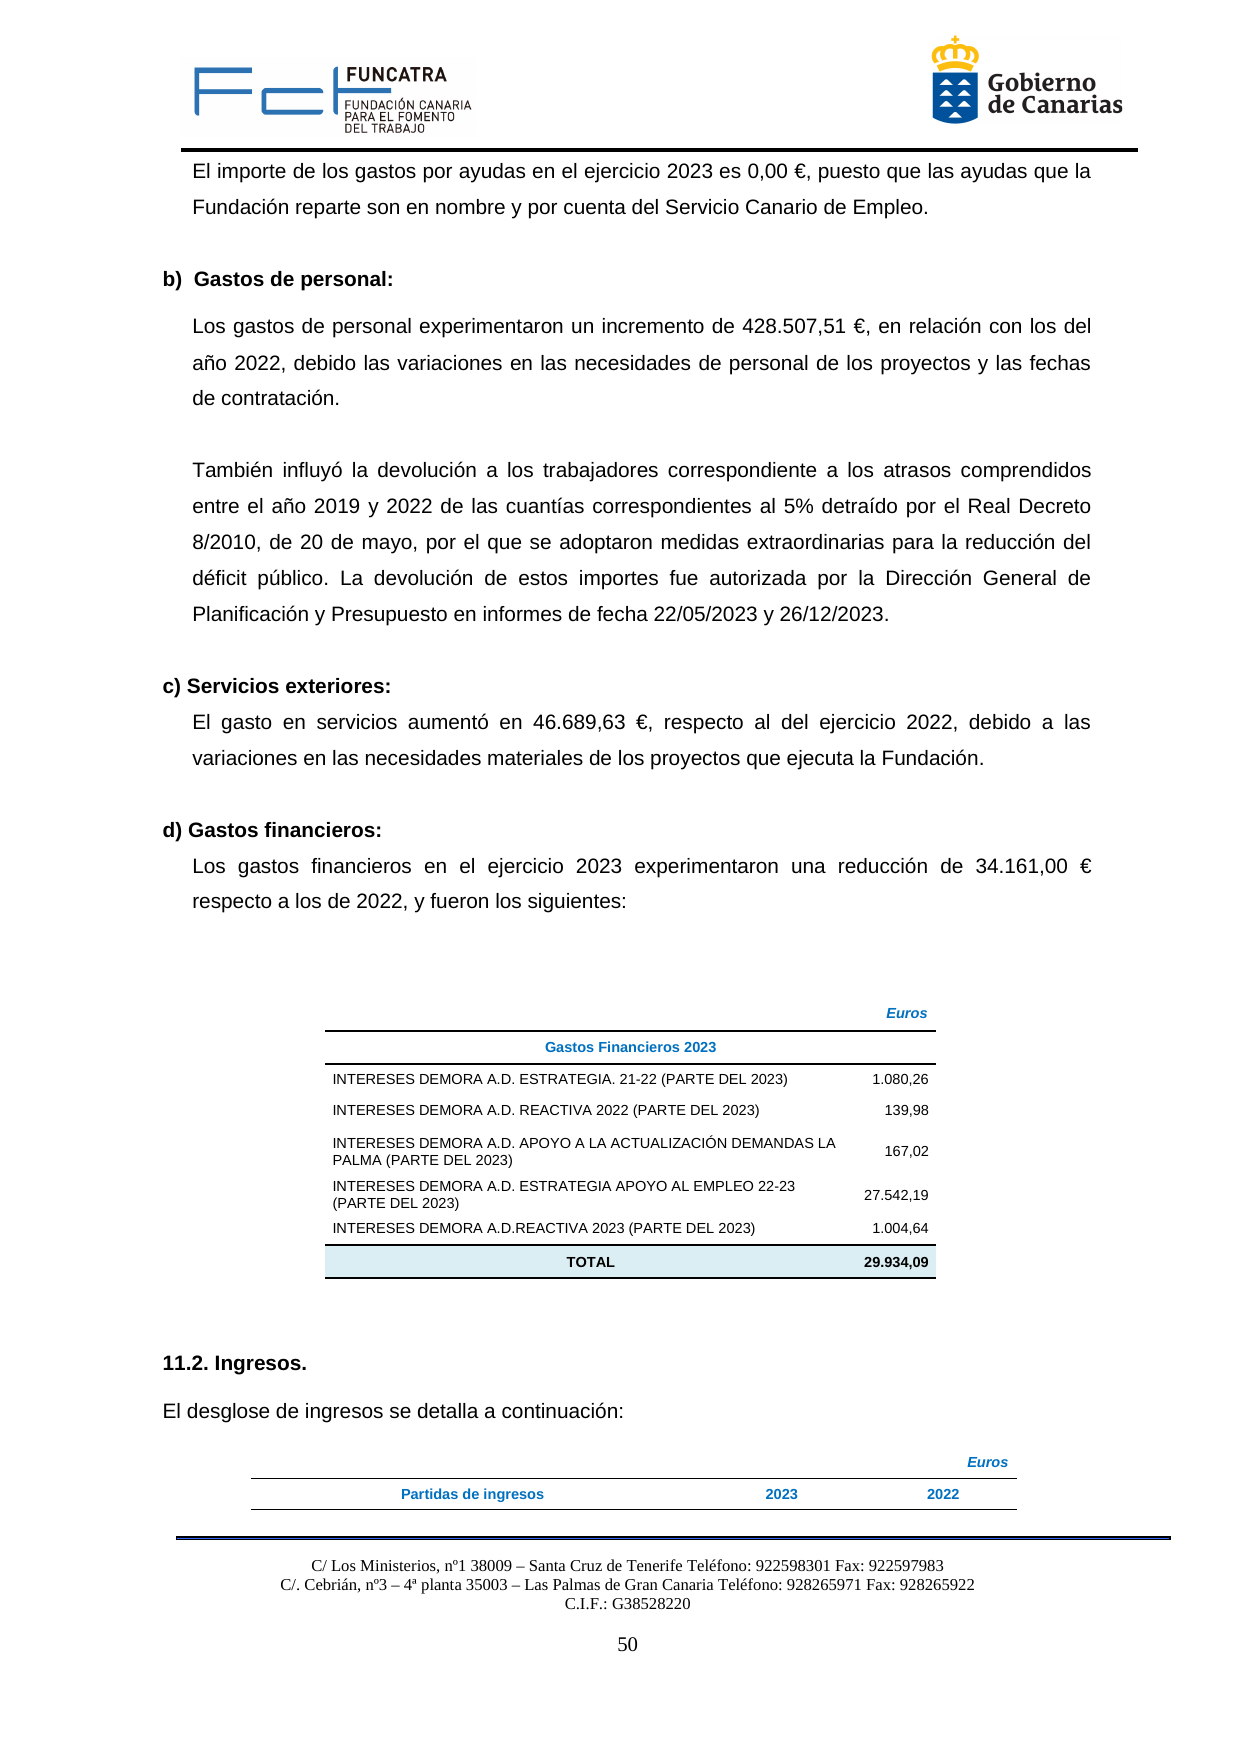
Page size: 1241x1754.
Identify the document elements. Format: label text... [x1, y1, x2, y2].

text Los gastos de personal experimentaron un incremento de 428.507,51 €, en relación con los del año 2022, debido las variaciones en las necesidades de personal de los proyectos y las fechas de contratación. [192, 314, 1092, 410]
table_cell INTERESES DEMORA A.D.REACTIVA 2023 (PARTE DEL 2023) [325, 1211, 856, 1244]
text También influyó la devolución a los trabajadores correspondiente a los atrasos comprendidos entre el año 2019 y 2022 de las cuantías correspondientes al 5% detraído por el Real Decreto 8/2010, de 20 de mayo, por el que se adoptaron medidas extraordinarias para la reducción del déficit público. La devolución de estos importes fue autorizada por la Dirección General de Planificación y Presupuesto en informes de fecha 22/05/2023 y 26/12/2023. [192, 458, 1092, 626]
table_cell 29.934,09 [856, 1246, 936, 1277]
table_cell 1.004,64 [856, 1211, 936, 1244]
picture [931, 35, 1123, 124]
text El desglose de ingresos se detalla a continuación: [162, 1399, 1092, 1423]
table_cell 27.542,19 [856, 1178, 936, 1211]
table_header Euros [325, 997, 936, 1030]
text Los gastos financieros en el ejercicio 2023 experimentaron una reducción de 34.161,00 € respecto a los de 2022, y fueron los siguientes: [192, 853, 1092, 913]
text c) Servicios exteriores: [162, 674, 1092, 698]
table_cell Gastos Financieros 2023 [325, 1032, 936, 1063]
table_cell 2023 [694, 1479, 869, 1509]
table_header [251, 1447, 694, 1478]
table_cell INTERESES DEMORA A.D. ESTRATEGIA. 21-22 (PARTE DEL 2023) [325, 1065, 856, 1094]
text d) Gastos financieros: [162, 817, 1092, 841]
text 11.2. Ingresos. [162, 1351, 1092, 1375]
table_cell 139,98 [856, 1094, 936, 1125]
text El importe de los gastos por ayudas en el ejercicio 2023 es 0,00 €, puesto que las ayudas que la Fundación reparte son en nombre y por cuenta del Servicio Canario de Empleo. [192, 159, 1092, 218]
table_cell INTERESES DEMORA A.D. ESTRATEGIA APOYO AL EMPLEO 22-23 (PARTE DEL 2023) [325, 1178, 856, 1211]
table_cell TOTAL [325, 1246, 856, 1277]
table_cell Partidas de ingresos [251, 1479, 694, 1509]
table_cell INTERESES DEMORA A.D. REACTIVA 2022 (PARTE DEL 2023) [325, 1094, 856, 1125]
table_cell 1.080,26 [856, 1065, 936, 1094]
table_header Euros [869, 1447, 1017, 1478]
table_cell 167,02 [856, 1125, 936, 1178]
text b) Gastos de personal: [162, 266, 1092, 290]
text El gasto en servicios aumentó en 46.689,63 €, respecto al del ejercicio 2022, debido a las variaciones en las necesidades materiales de los proyectos que ejecuta la Fundación. [192, 710, 1092, 769]
table_header [694, 1447, 869, 1478]
table_cell INTERESES DEMORA A.D. APOYO A LA ACTUALIZACIÓN DEMANDAS LA PALMA (PARTE DEL 2023) [325, 1125, 856, 1178]
table_cell 2022 [869, 1479, 1017, 1509]
picture [180, 57, 477, 138]
